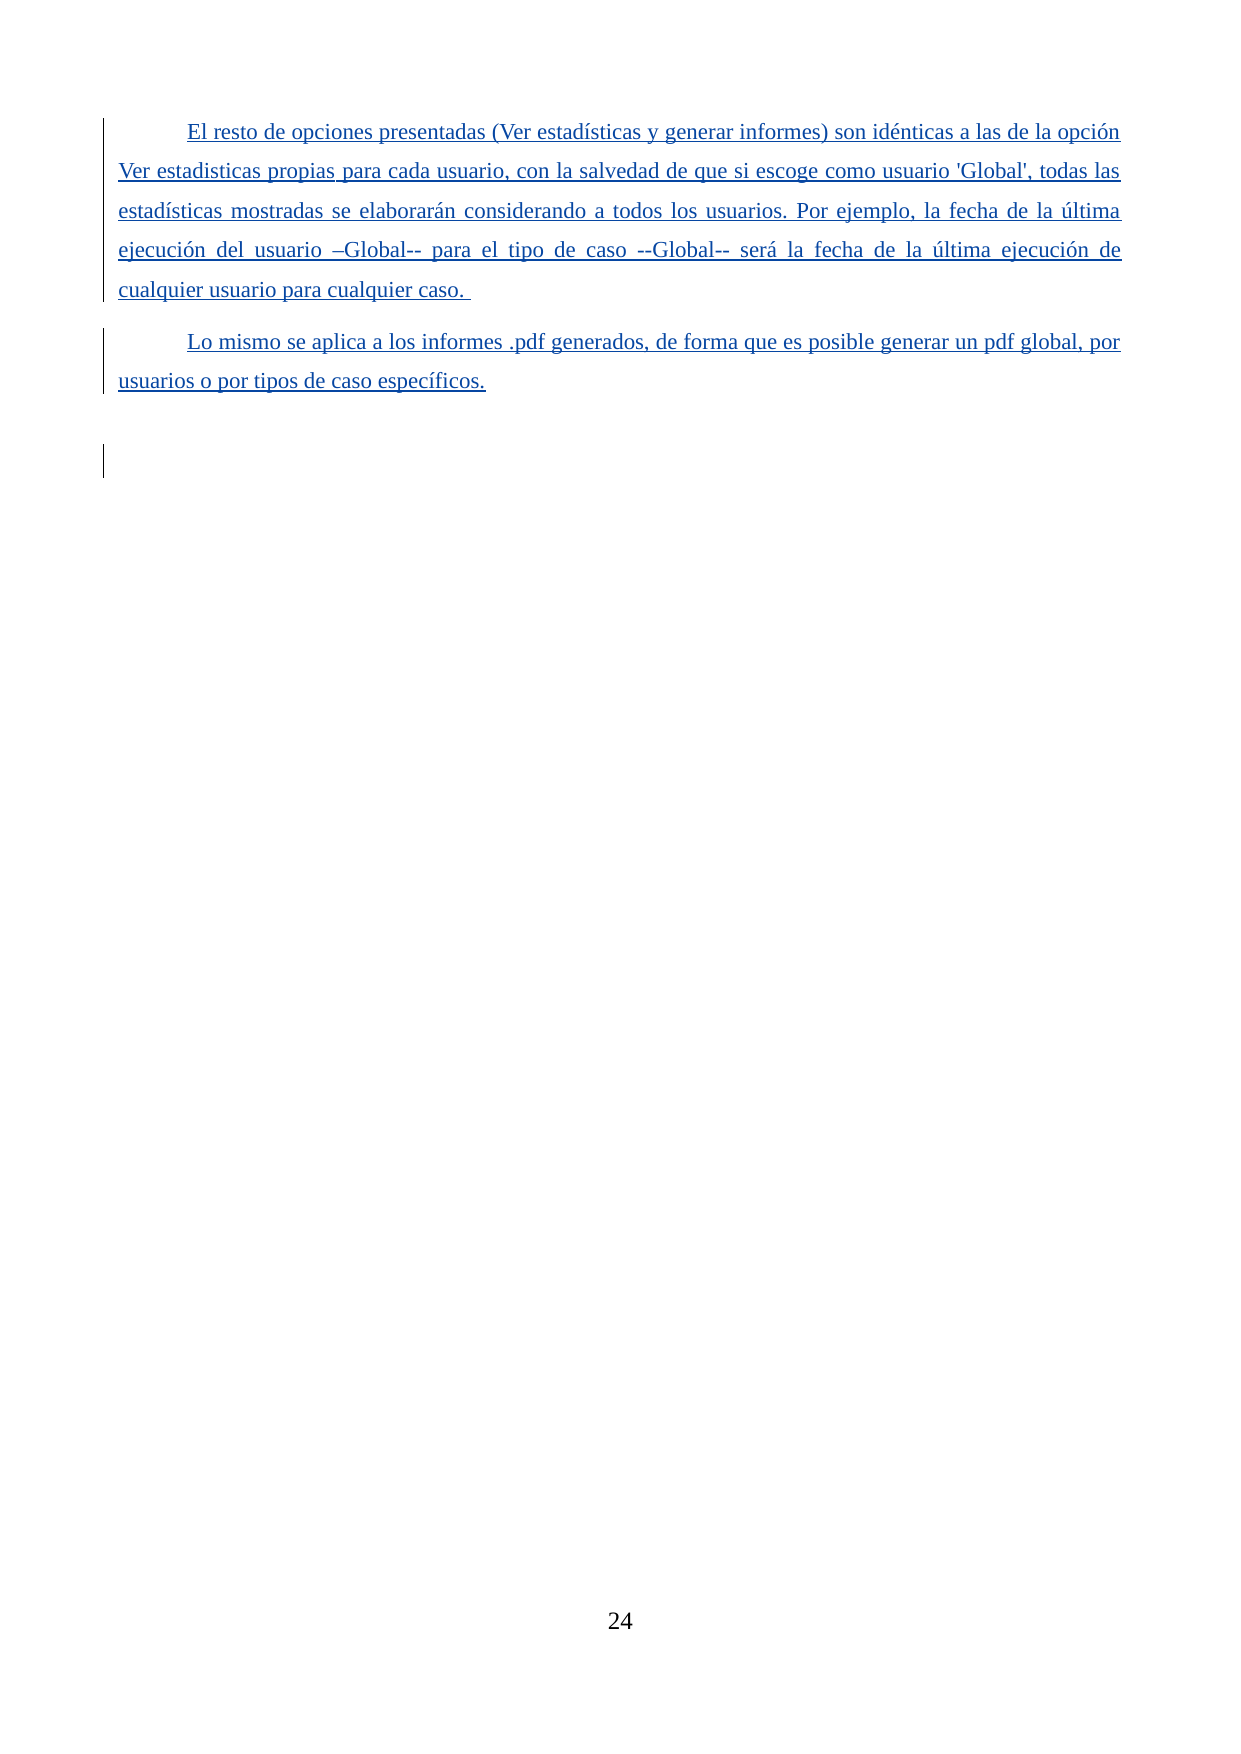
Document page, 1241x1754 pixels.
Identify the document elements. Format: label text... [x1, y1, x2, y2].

text El resto de opciones presentadas (Ver estadísticas y generar informes) son idénticas a las de la opción Ver estadisticas propias para cada usuario, con la salvedad de que si escoge como usuario 'Global', todas las estadísticas mostradas se elaborarán considerando a todos los usuarios. Por ejemplo, la fecha de la última [118, 118, 1122, 220]
text ejecución del usuario –Global-- para el tipo de caso --Global-- será la fecha de la última ejecución de [118, 221, 1122, 259]
text cualquier usuario para cualquier caso. [118, 261, 1122, 302]
text Lo mismo se aplica a los informes .pdf generados, de forma que es posible generar un pdf global, por usuarios o por tipos de caso específicos. [118, 328, 1122, 394]
